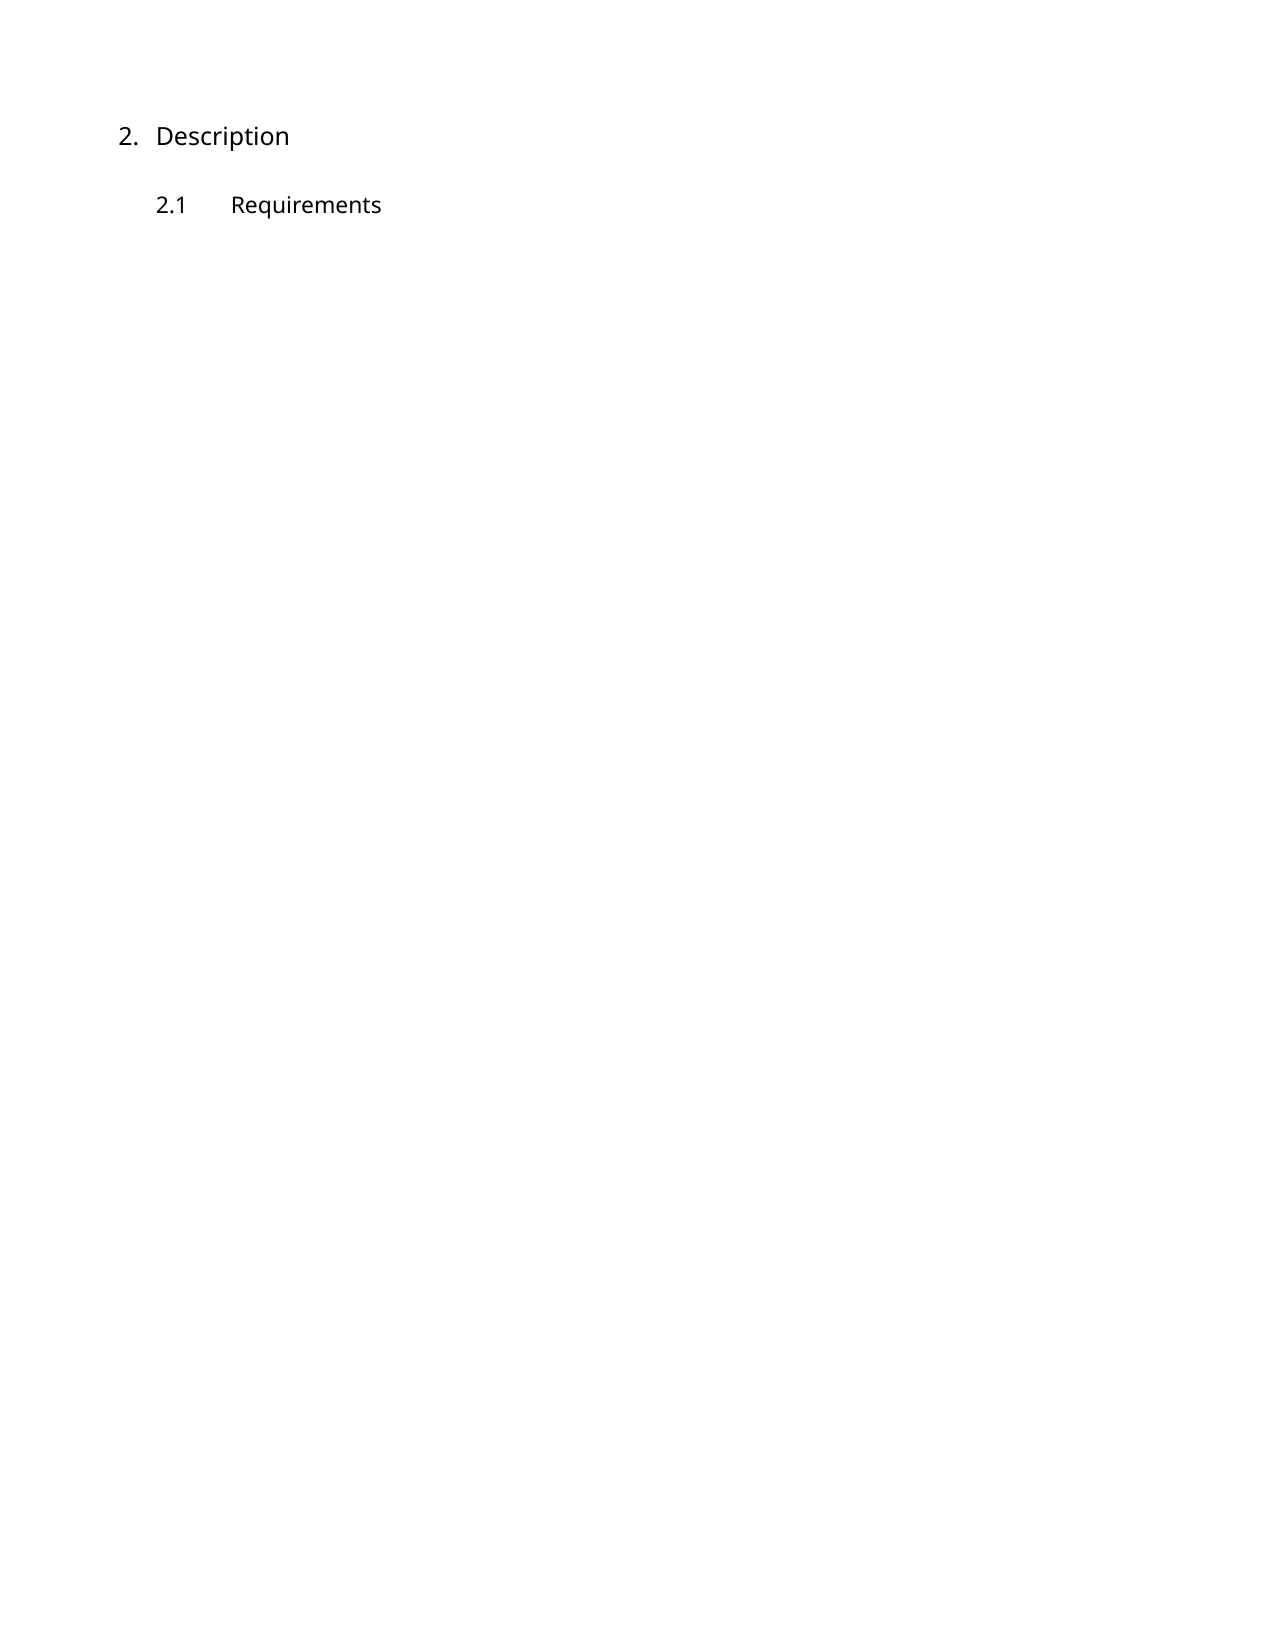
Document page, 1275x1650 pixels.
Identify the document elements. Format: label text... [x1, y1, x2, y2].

text 2.1 Requirements [118, 186, 1157, 220]
text 2. Description [118, 118, 1157, 152]
